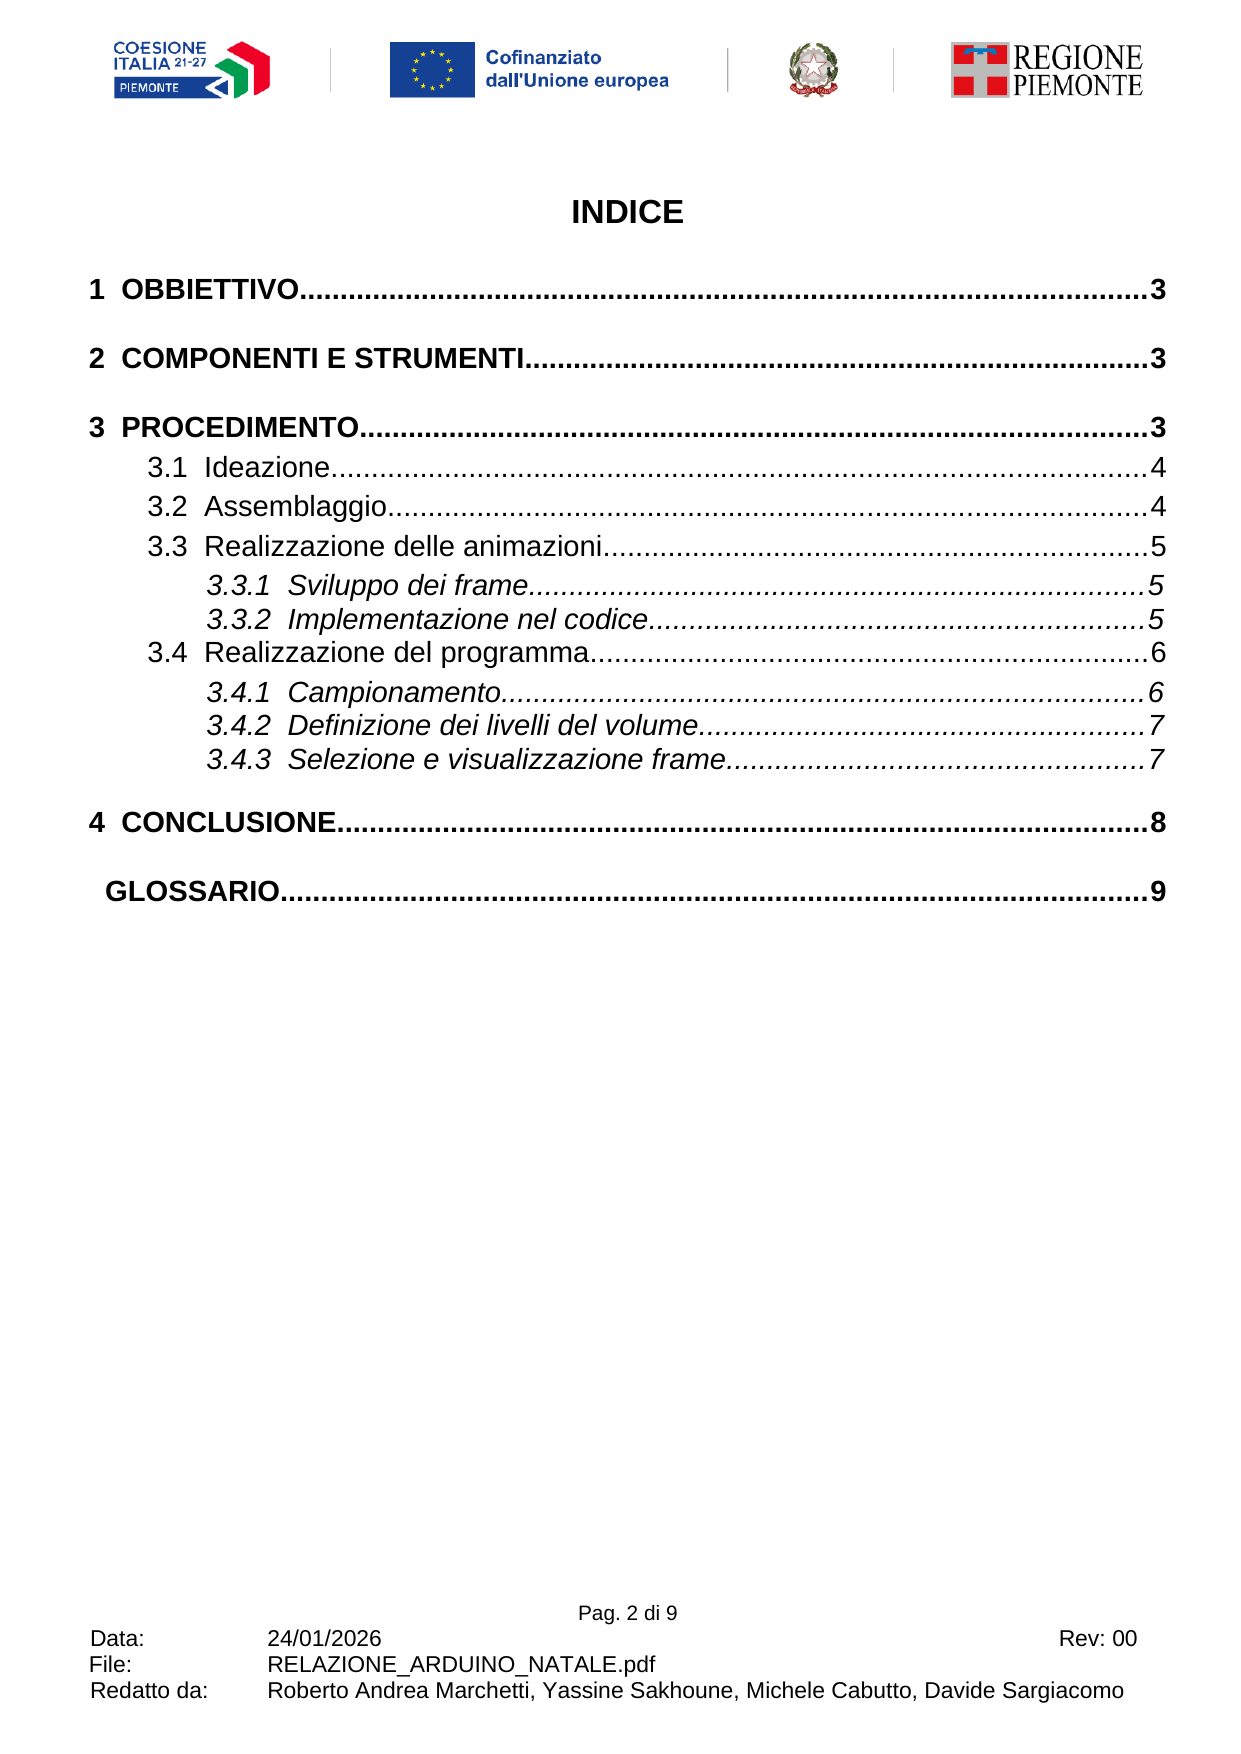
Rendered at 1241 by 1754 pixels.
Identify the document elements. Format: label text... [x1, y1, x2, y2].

text Glossario 9 [89, 874, 1167, 907]
text 3.4.2 Definizione dei livelli del volume 7 [148, 708, 1167, 742]
text 4 Conclusione 8 [89, 805, 1167, 838]
text 3.3 Realizzazione delle animazioni 5 [89, 529, 1167, 562]
text 3 Procedimento 3 [89, 410, 1167, 444]
text 3.1 Ideazione 4 [89, 450, 1167, 483]
subtitle INDICE [89, 192, 1167, 230]
text 3.4.1 Campionamento 6 [148, 675, 1167, 708]
text 3.2 Assemblaggio 4 [89, 489, 1167, 523]
text 3.4 Realizzazione del programma 6 [89, 635, 1167, 669]
picture [108, 29, 1147, 119]
text 3.3.1 Sviluppo dei frame 5 [148, 568, 1167, 602]
text 1 Obbiettivo 3 [89, 272, 1167, 306]
text 3.4.3 Selezione e visualizzazione frame 7 [148, 742, 1167, 775]
text 2 Componenti e Strumenti 3 [89, 341, 1167, 375]
text 3.3.2 Implementazione nel codice 5 [148, 602, 1167, 635]
